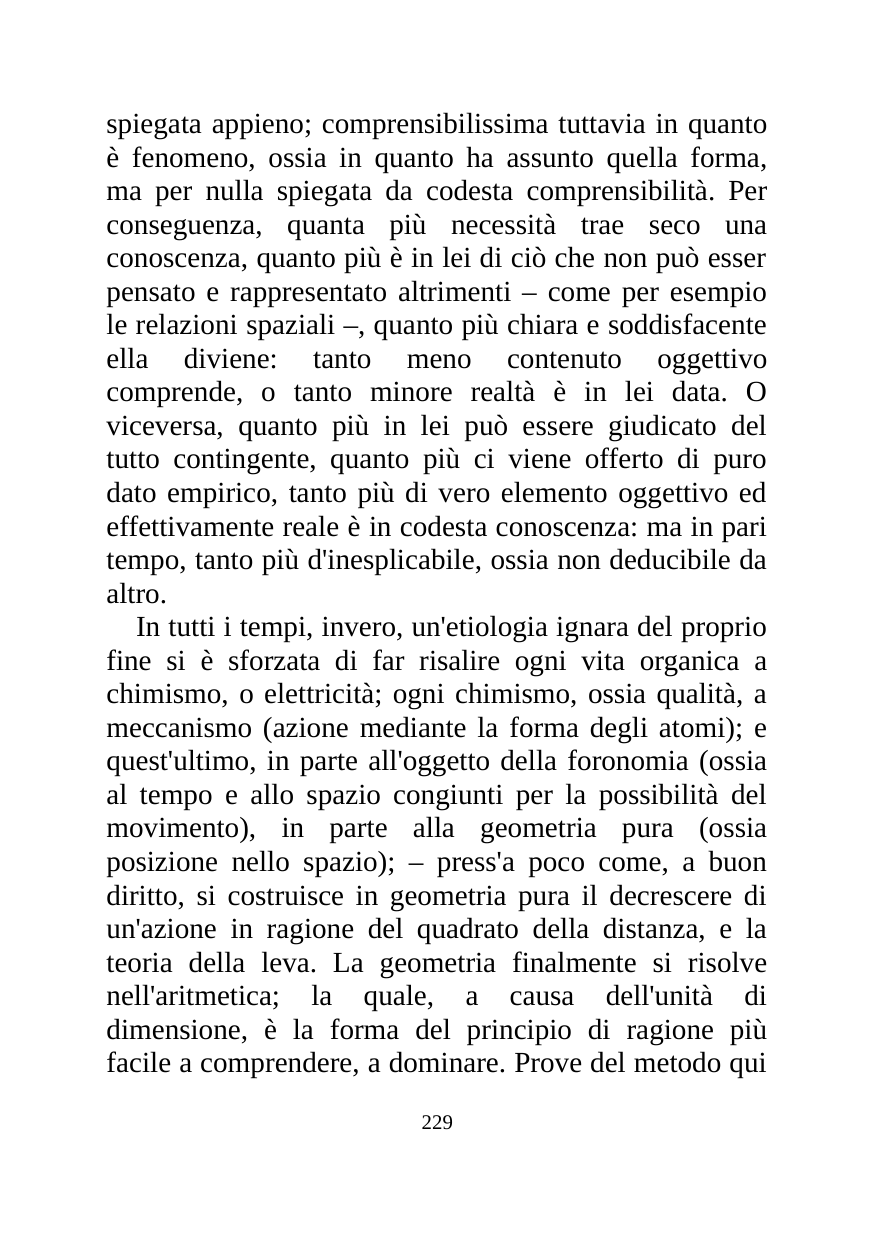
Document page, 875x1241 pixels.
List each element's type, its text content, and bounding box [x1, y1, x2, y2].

text spiegata appieno; comprensibilissima tuttavia in quanto è fenomeno, ossia in quanto ha assunto quella forma, ma per nulla spiegata da codesta comprensibilità. Per conseguenza, quanta più necessità trae seco una conoscenza, quanto più è in lei di ciò che non può esser pensato e rappresentato altrimenti – come per esempio le relazioni spaziali –, quanto più chiara e soddisfacente ella diviene: tanto meno contenuto oggettivo comprende, o tanto minore realtà è in lei data. O viceversa, quanto più in lei può essere giudicato del tutto contingente, quanto più ci viene offerto di puro dato empirico, tanto più di vero elemento oggettivo ed effettivamente reale è in codesta conoscenza: ma in pari tempo, tanto più d'inesplicabile, ossia non deducibile da altro. [106, 106, 768, 609]
text In tutti i tempi, invero, un'etiologia ignara del proprio fine si è sforzata di far risalire ogni vita organica a chimismo, o elettricità; ogni chimismo, ossia qualità, a meccanismo (azione mediante la forma degli atomi); e quest'ultimo, in parte all'oggetto della foronomia (ossia al tempo e allo spazio congiunti per la possibilità del movimento), in parte alla geometria pura (ossia posizione nello spazio); – press'a poco come, a buon diritto, si costruisce in geometria pura il decrescere di un'azione in ragione del quadrato della distanza, e la teoria della leva. La geometria finalmente si risolve nell'aritmetica; la quale, a causa dell'unità di dimensione, è la forma del principio di ragione più facile a comprendere, a dominare. Prove del metodo qui [106, 609, 768, 1079]
